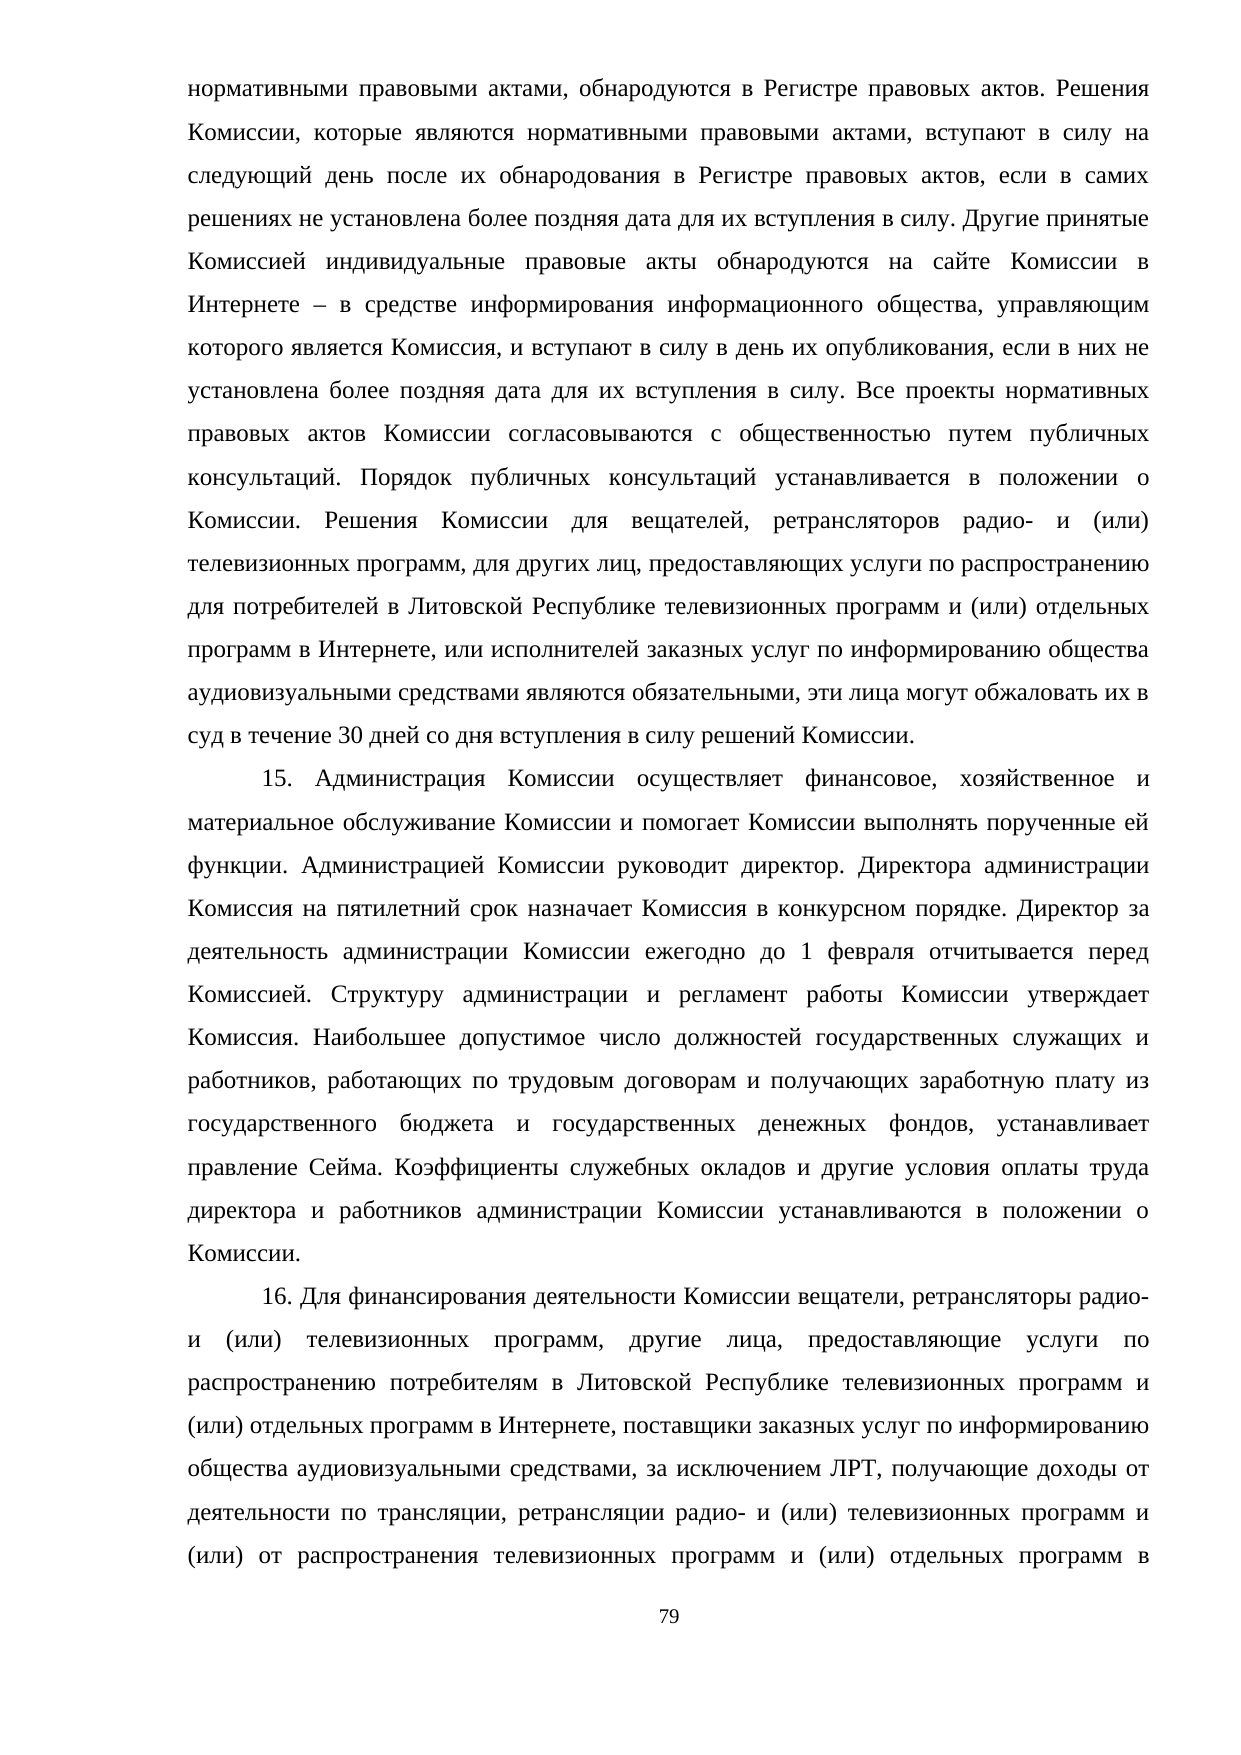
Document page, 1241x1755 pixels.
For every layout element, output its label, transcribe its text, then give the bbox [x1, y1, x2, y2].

text нормативными правовыми актами, обнародуются в Регистре правовых актов. Решения Комиссии, которые являются нормативными правовыми актами, вступают в силу на следующий день после их обнародования в Регистре правовых актов, если в самих решениях не установлена более поздняя дата для их вступления в силу. Другие принятые Комиссией индивидуальные правовые акты обнародуются на сайте Комиссии в Интернете – в средстве информирования информационного общества, управляющим которого является Комиссия, и вступают в силу в день их опубликования, если в них не установлена более поздняя дата для их вступления в силу. Все проекты нормативных правовых актов Комиссии согласовываются с общественностью путем публичных консультаций. Порядок публичных консультаций устанавливается в положении о Комиссии. Решения Комиссии для вещателей, ретрансляторов радио- и (или) телевизионных программ, для других лиц, предоставляющих услуги по распространению для потребителей в Литовской Республике телевизионных программ и (или) отдельных программ в Интернете, или исполнителей заказных услуг по информированию общества аудиовизуальными средствами являются обязательными, эти лица могут обжаловать их в суд в течение 30 дней со дня вступления в силу решений Комиссии. [187, 73, 1150, 749]
text 16. Для финансирования деятельности Комиссии вещатели, ретрансляторы радио- и (или) телевизионных программ, другие лица, предоставляющие услуги по распространению потребителям в Литовской Республике телевизионных программ и (или) отдельных программ в Интернете, поставщики заказных услуг по информированию общества аудиовизуальными средствами, за исключением ЛРТ, получающие доходы от деятельности по трансляции, ретрансляции радио- и (или) телевизионных программ и (или) от распространения телевизионных программ и (или) отдельных программ в [187, 1281, 1150, 1568]
text 15. Администрация Комиссии осуществляет финансовое, хозяйственное и материальное обслуживание Комиссии и помогает Комиссии выполнять порученные ей функции. Администрацией Комиссии руководит директор. Директора администрации Комиссия на пятилетний срок назначает Комиссия в конкурсном порядке. Директор за деятельность администрации Комиссии ежегодно до 1 февраля отчитывается перед Комиссией. Структуру администрации и регламент работы Комиссии утверждает Комиссия. Наибольшее допустимое число должностей государственных служащих и работников, работающих по трудовым договорам и получающих заработную плату из государственного бюджета и государственных денежных фондов, устанавливает правление Сейма. Коэффициенты служебных окладов и другие условия оплаты труда директора и работников администрации Комиссии устанавливаются в положении о Комиссии. [187, 763, 1150, 1267]
